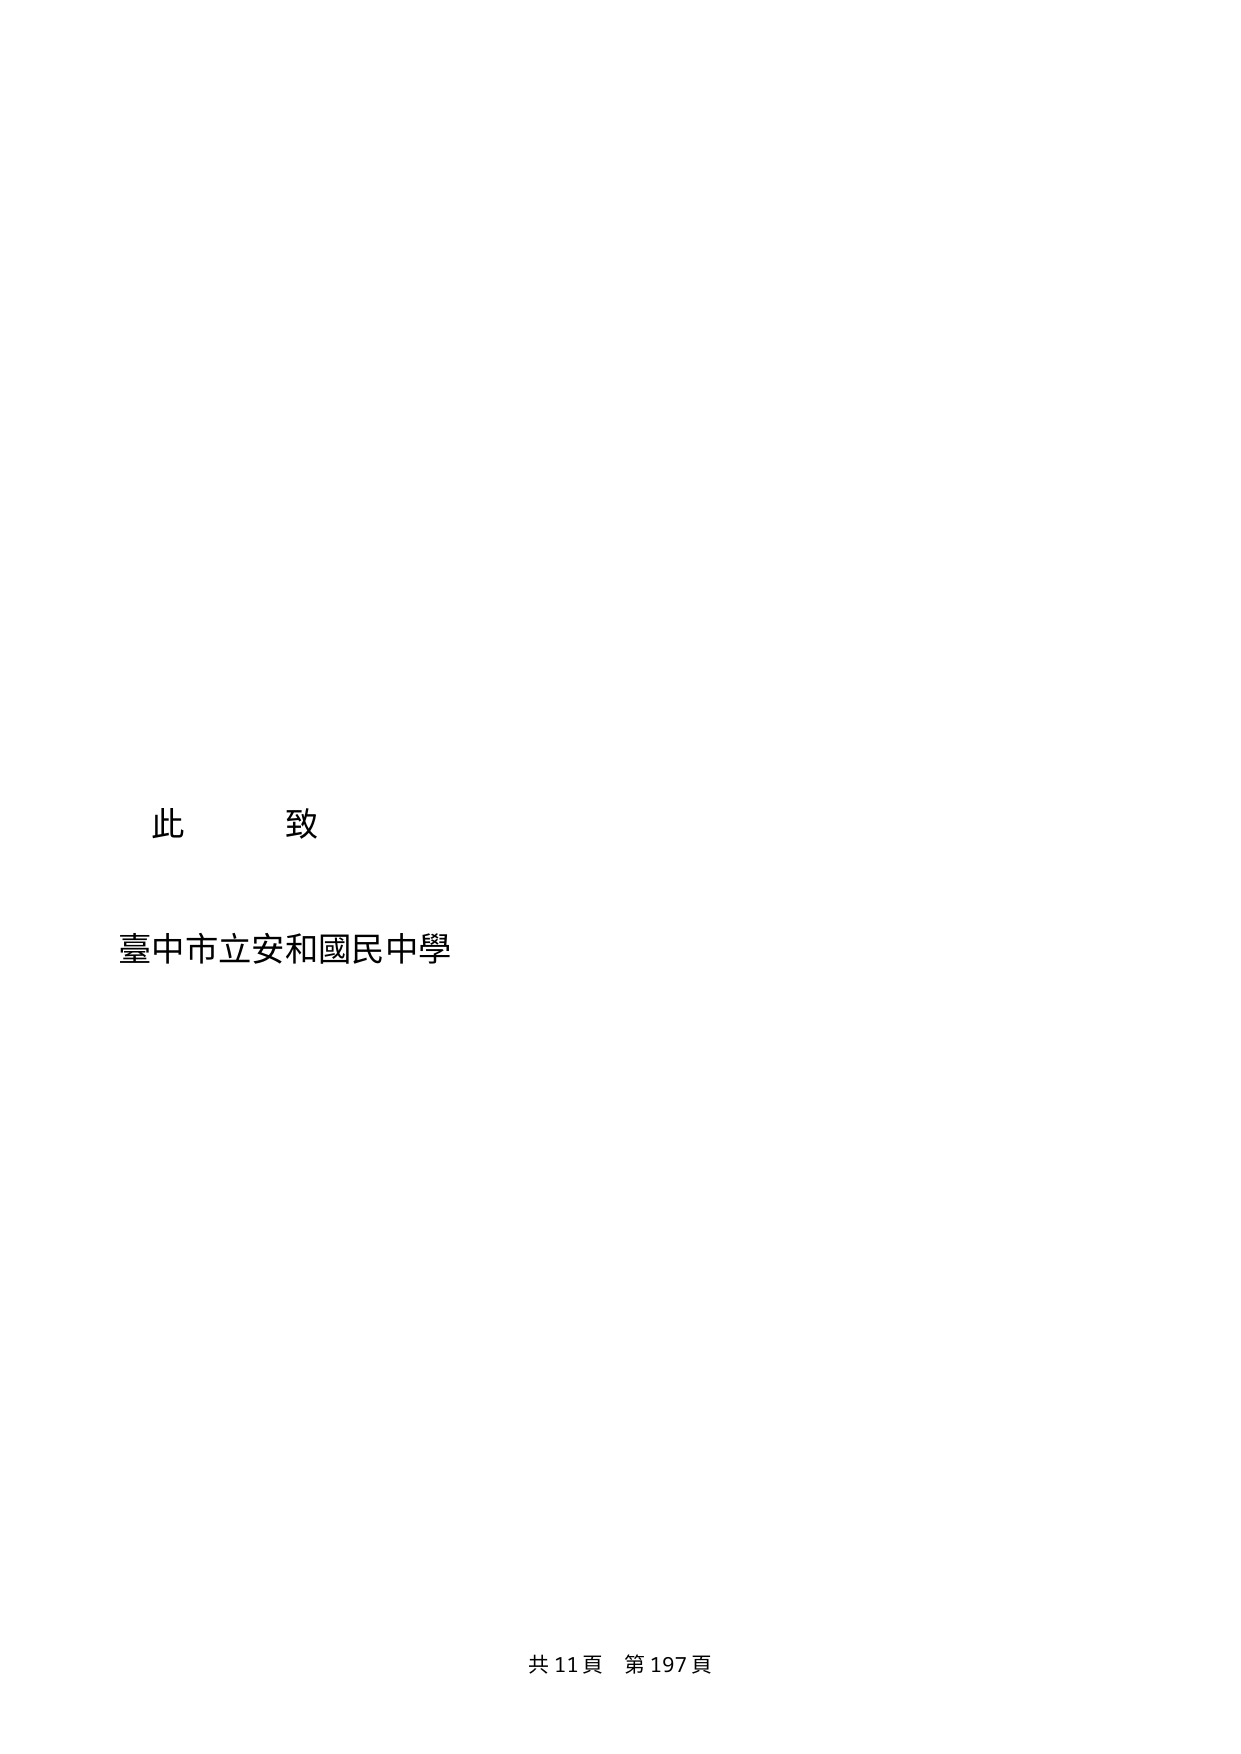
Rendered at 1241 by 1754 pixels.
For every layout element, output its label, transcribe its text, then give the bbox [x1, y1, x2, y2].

text 臺中市立安和國民中學 [118, 905, 1122, 968]
text 此 致 [118, 780, 1122, 843]
